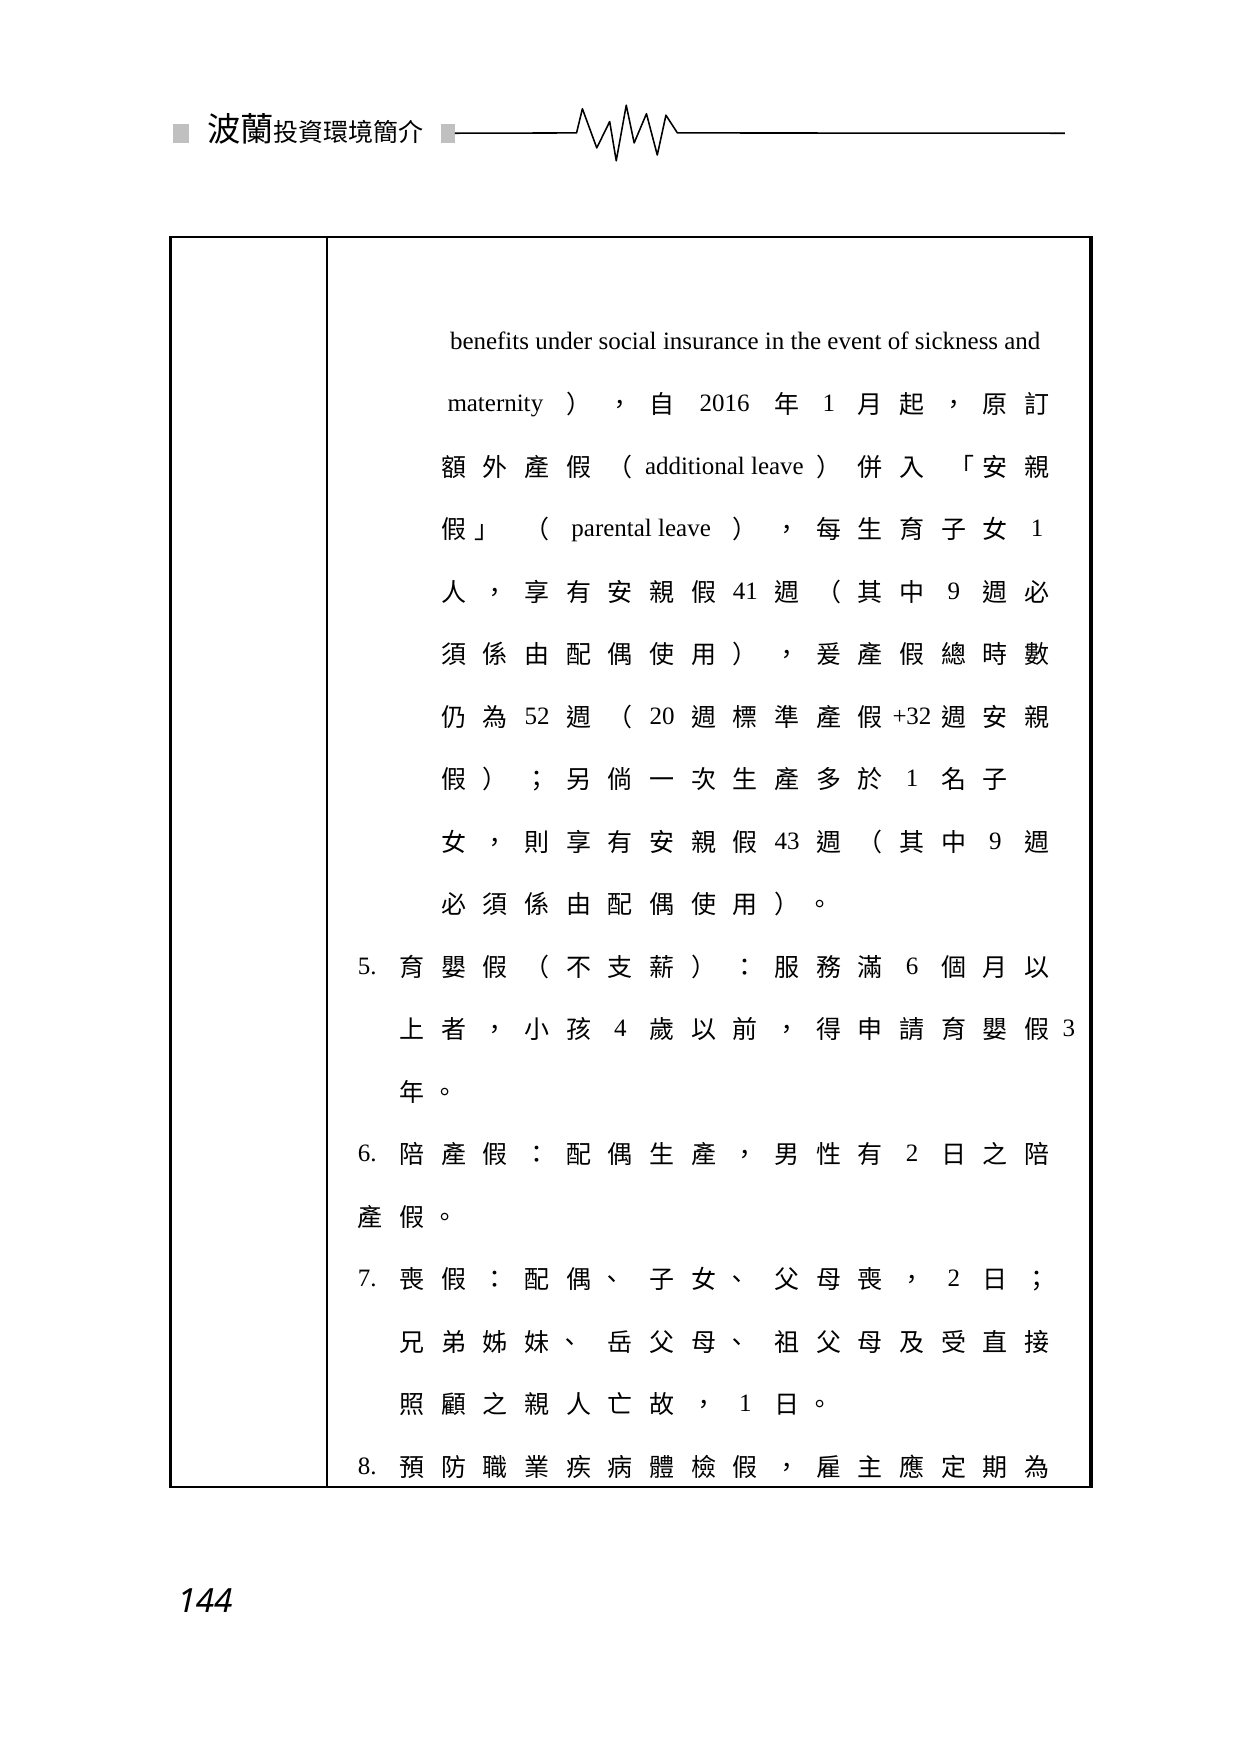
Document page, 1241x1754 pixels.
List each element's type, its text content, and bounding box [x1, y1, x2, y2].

table_cell [172, 238, 326, 1486]
table_cell benefits under social insurance in the event of sickness and maternity），自2016年1月起，原訂額外產假（additional leave）併入「安親假」（parental leave），每生育子女1人，享有安親假41週（其中9週必須係由配偶使用），爰產假總時數仍為52週（20週標準產假+32週安親假）；另倘一次生產多於1名子女，則享有安親假43週（其中9週必須係由配偶使用）。 5. 育嬰假（不支薪）：服務滿6個月以上者，小孩4歲以前，得申請育嬰假3年。 6. 陪產假：配偶生產，男性有2日之陪產假。 7. 喪假：配偶、子女、父母喪，2日；兄弟姊妹、岳父母、祖父母及受直接照顧之親人亡故，1日。 8. 預防職業疾病體檢假，雇主應定期為 [328, 238, 1089, 1486]
